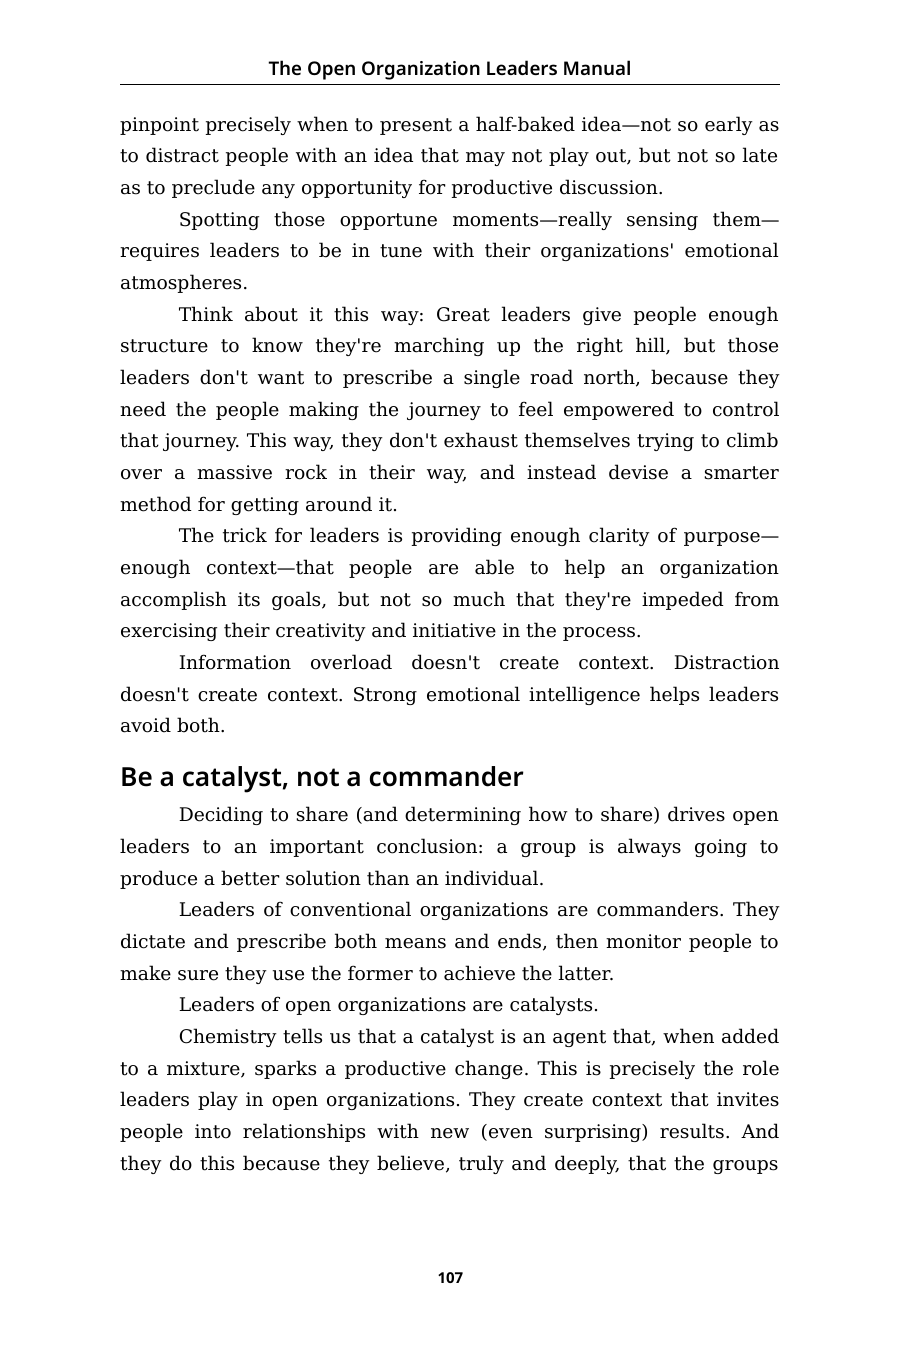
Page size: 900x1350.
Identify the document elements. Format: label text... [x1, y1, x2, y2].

text Information overload doesn't create context. Distraction doesn't create context. Strong emotional intelligence helps leaders avoid both. [120, 652, 780, 737]
text Leaders of open organizations are catalysts. [120, 994, 780, 1016]
text Spotting those opportune moments—really sensing them—requires leaders to be in tune with their organizations' emotional atmospheres. [120, 209, 780, 294]
text The trick for leaders is providing enough clarity of purpose—enough context—that people are able to help an organization accomplish its goals, but not so much that they're impeded from exercising their creativity and initiative in the process. [120, 526, 780, 642]
text pinpoint precisely when to present a half-baked idea—not so early as to distract people with an idea that may not play out, but not so late as to preclude any opportunity for productive discussion. [120, 114, 780, 199]
text Deciding to share (and determining how to share) drives open leaders to an important conclusion: a group is always going to produce a better solution than an individual. [120, 804, 780, 890]
subtitle Be a catalyst, not a commander [120, 762, 780, 792]
text Think about it this way: Great leaders give people enough structure to know they're marching up the right hill, but those leaders don't want to prescribe a single road north, because they need the people making the journey to feel empowered to control that journey. This way, they don't exhaust themselves trying to climb over a massive rock in their way, and instead devise a smarter method for getting around it. [120, 304, 780, 516]
text Leaders of conventional organizations are commanders. They dictate and prescribe both means and ends, then monitor people to make sure they use the former to achieve the latter. [120, 899, 780, 985]
text Chemistry tells us that a catalyst is an agent that, when added to a mixture, sparks a productive change. This is precisely the role leaders play in open organizations. They create context that invites people into relationships with new (even surprising) results. And they do this because they believe, truly and deeply, that the groups [120, 1026, 780, 1175]
